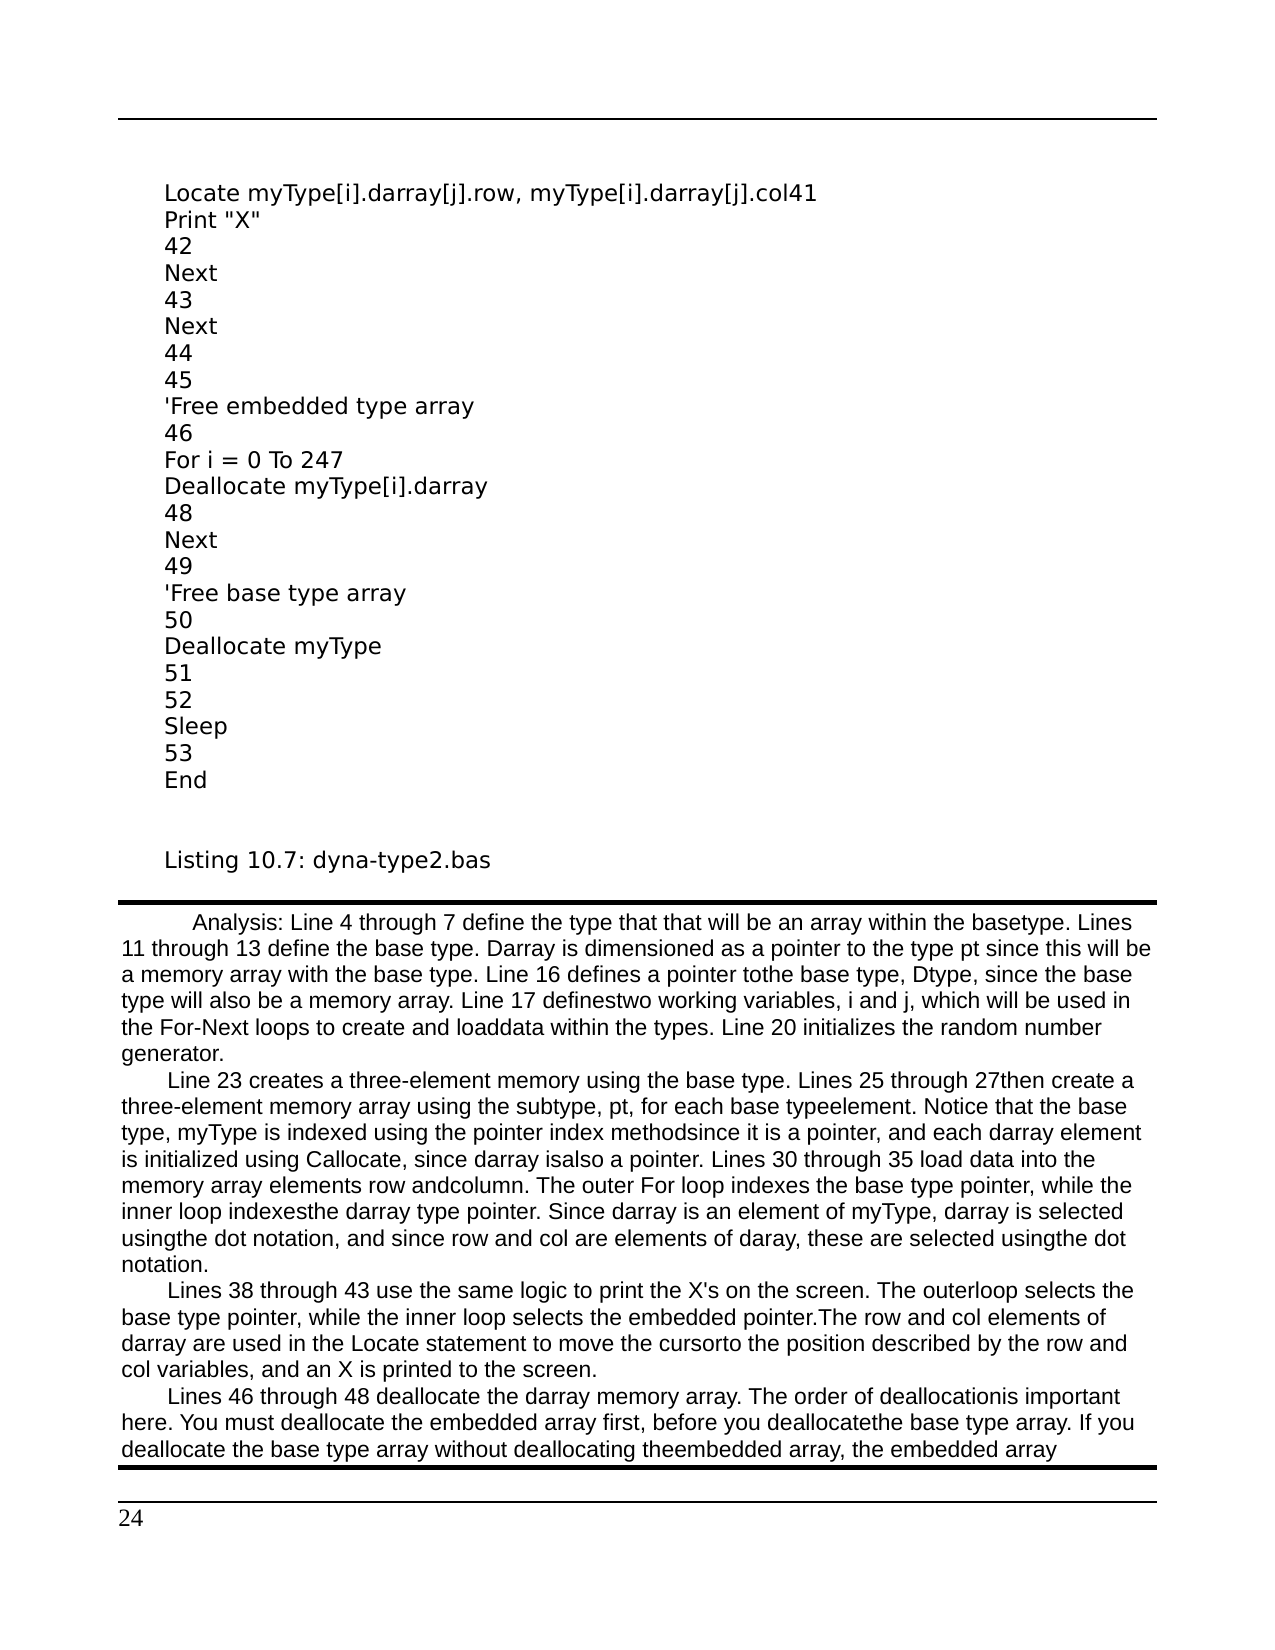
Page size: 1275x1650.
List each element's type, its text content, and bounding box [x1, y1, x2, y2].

text 43 [118, 287, 1157, 313]
text Next [118, 260, 1157, 287]
text 46 [118, 420, 1157, 447]
text 51 [118, 660, 1157, 687]
text 49 [118, 553, 1157, 580]
text 44 [118, 340, 1157, 367]
text For i = 0 To 247 [118, 447, 1157, 473]
text Print "X" [118, 207, 1157, 233]
text End [118, 767, 1157, 793]
text 53 [118, 740, 1157, 767]
text Next [118, 313, 1157, 340]
text Lines 46 through 48 deallocate the darray memory array. The order of deallocationis important here. You must deallocate the embedded array first, before you deallocatethe base type array. If you deallocate the base type array without deallocating theembedded array, the embedded array [118, 1374, 1157, 1465]
text 'Free embedded type array [118, 393, 1157, 420]
text 48 [118, 500, 1157, 527]
text Analysis: Line 4 through 7 define the type that that will be an array within the basetype. Lines 11 through 13 define the base type. Darray is dimensioned as a pointer to the type pt since this will be a memory array with the base type. Line 16 defines a pointer tothe base type, Dtype, since the base type will also be a memory array. Line 17 definestwo working variables, i and j, which will be used in the For-Next loops to create and loaddata within the types. Line 20 initializes the random number generator. [118, 905, 1157, 1058]
text Sleep [118, 713, 1157, 740]
text Listing 10.7: dyna-type2.bas [118, 847, 1157, 873]
text Lines 38 through 43 use the same logic to print the X's on the screen. The outerloop selects the base type pointer, while the inner loop selects the embedded pointer.The row and col elements of darray are used in the Locate statement to move the cursorto the position described by the row and col variables, and an X is printed to the screen. [118, 1269, 1157, 1374]
text Next [118, 527, 1157, 553]
text 42 [118, 233, 1157, 260]
text 'Free base type array [118, 580, 1157, 607]
text 50 [118, 607, 1157, 633]
text 45 [118, 367, 1157, 393]
text Deallocate myType [118, 633, 1157, 660]
text Locate myType[i].darray[j].row, myType[i].darray[j].col41 [118, 180, 1157, 207]
text Line 23 creates a three-element memory using the base type. Lines 25 through 27then create a three-element memory array using the subtype, pt, for each base typeelement. Notice that the base type, myType is indexed using the pointer index methodsince it is a pointer, and each darray element is initialized using Callocate, since darray isalso a pointer. Lines 30 through 35 load data into the memory array elements row andcolumn. The outer For loop indexes the base type pointer, while the inner loop indexesthe darray type pointer. Since darray is an element of myType, darray is selected usingthe dot notation, and since row and col are elements of daray, these are selected usingthe dot notation. [118, 1058, 1157, 1269]
text 52 [118, 687, 1157, 713]
text Deallocate myType[i].darray [118, 473, 1157, 500]
